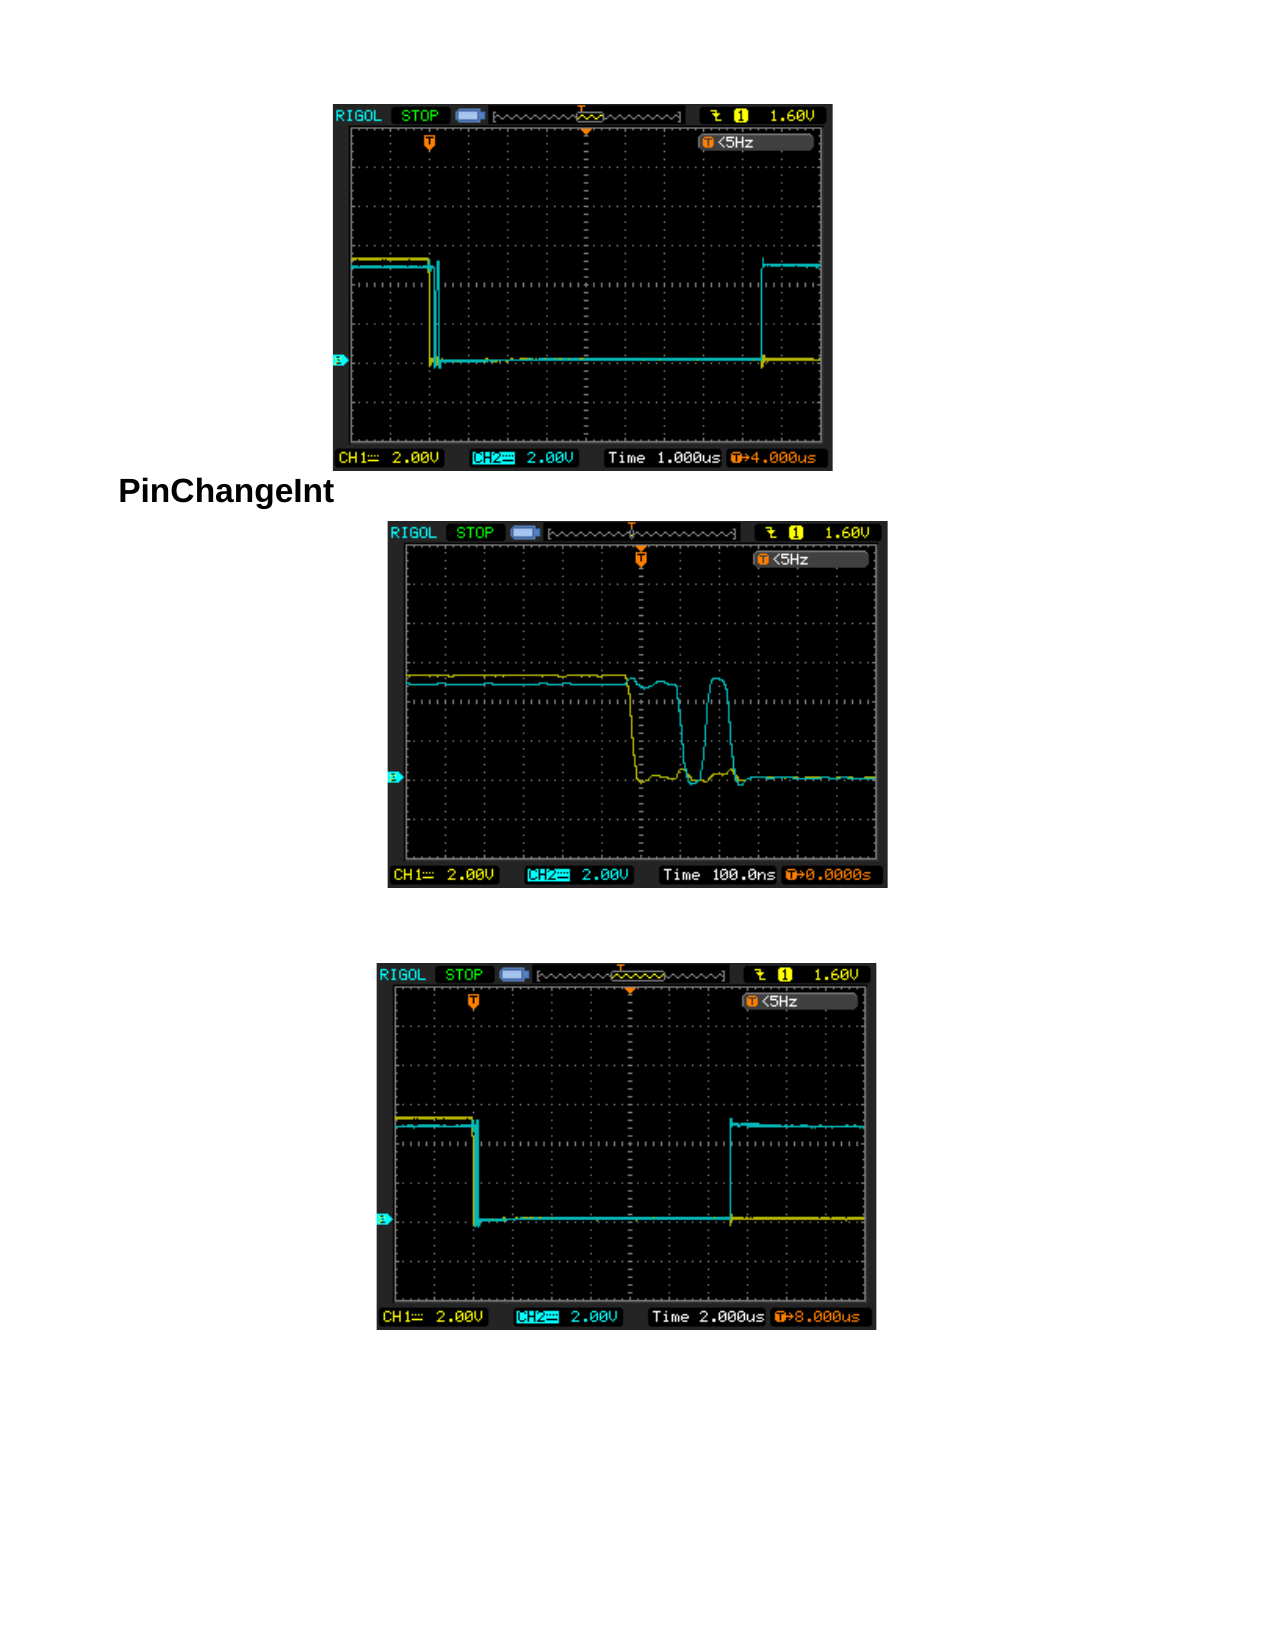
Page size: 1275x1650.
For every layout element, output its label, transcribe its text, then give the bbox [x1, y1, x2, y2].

picture [332, 104, 833, 471]
picture [376, 963, 877, 1330]
subtitle PinChangeInt [118, 471, 1157, 509]
picture [387, 521, 888, 888]
